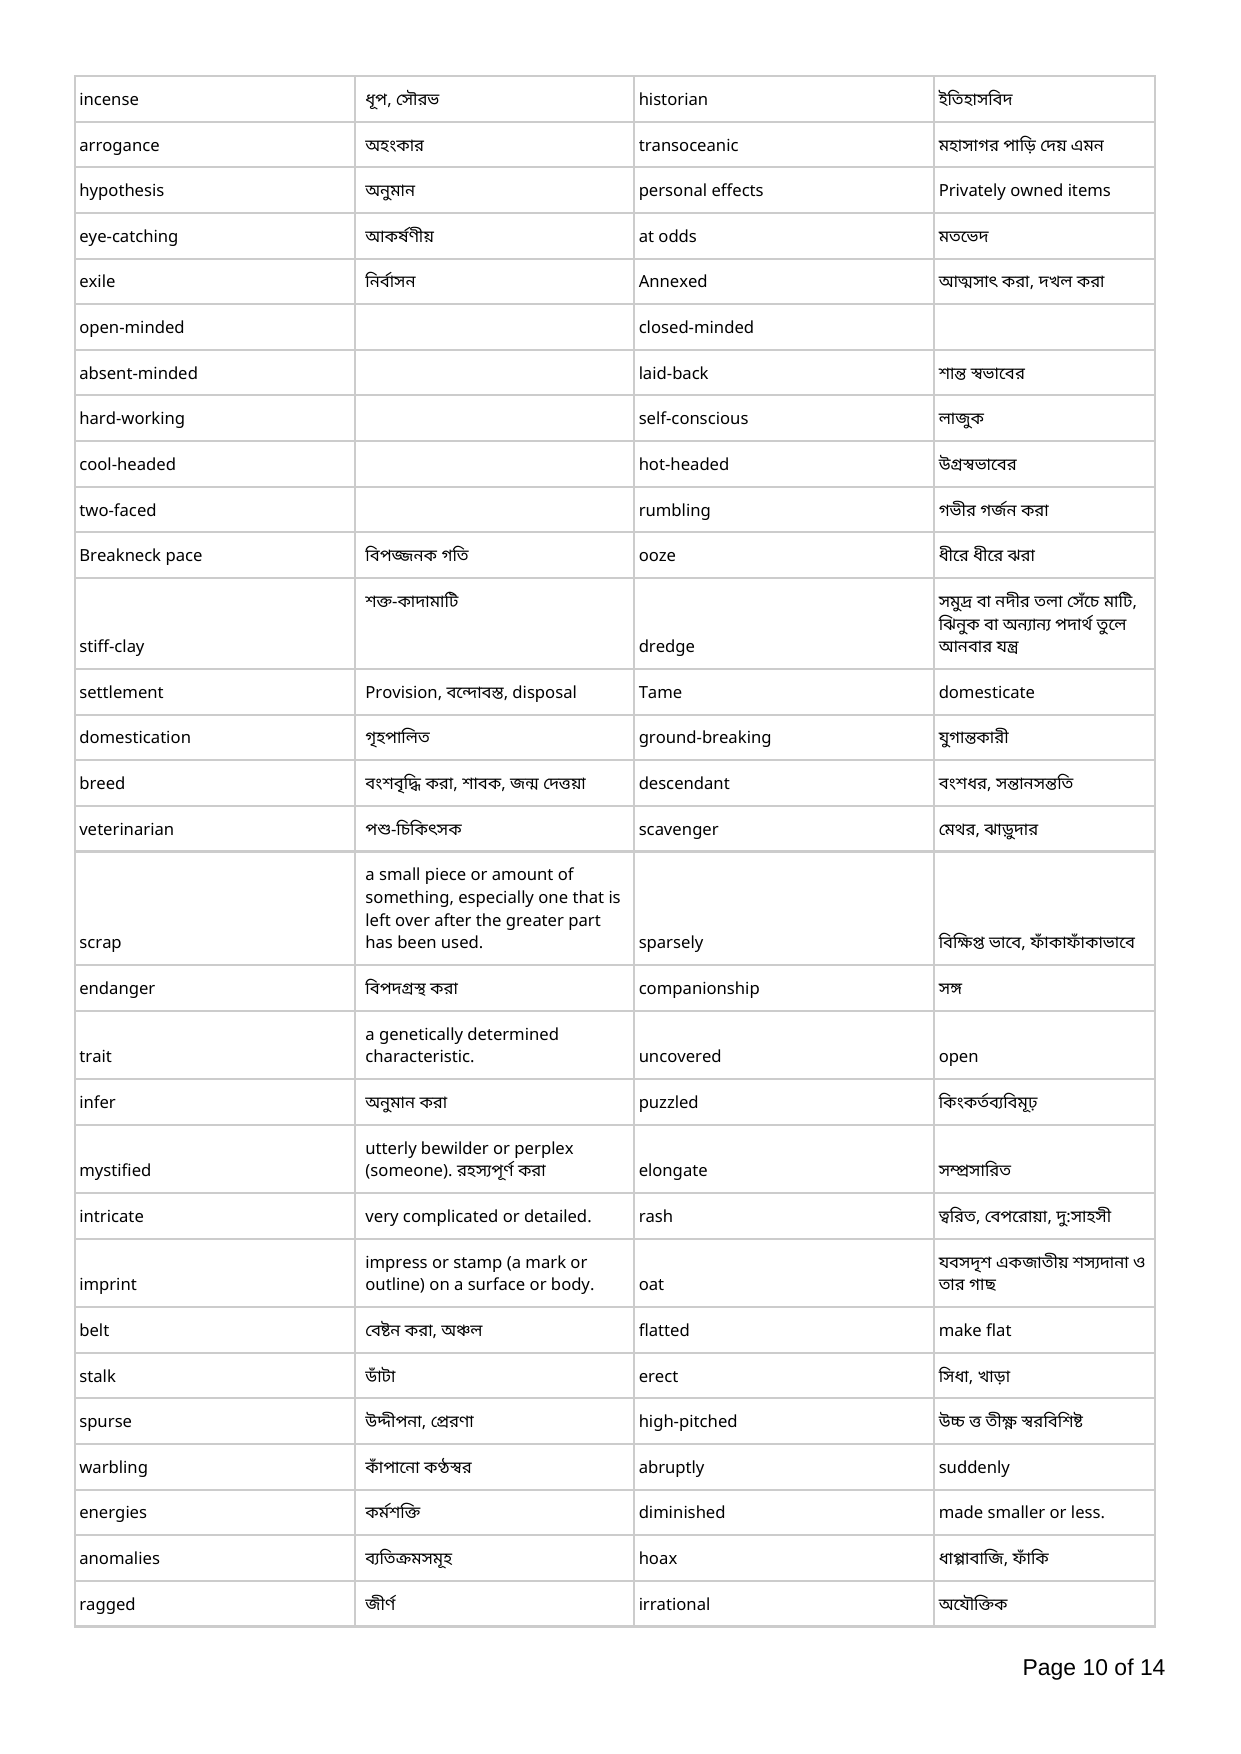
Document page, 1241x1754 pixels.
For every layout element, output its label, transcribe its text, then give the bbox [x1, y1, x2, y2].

table_cell যবসদৃশ একজাতীয় শস্যদানা ও তার গাছ [935, 1240, 1154, 1306]
table_cell made smaller or less. [935, 1491, 1154, 1534]
table_cell অহংকার [356, 123, 633, 166]
table_cell পশু-চিকিৎসক [356, 807, 633, 850]
table_cell sparsely [635, 853, 933, 964]
table_cell ধীরে ধীরে ঝরা [935, 533, 1154, 577]
table_cell লাজুক [935, 396, 1154, 440]
table_cell historian [635, 77, 933, 121]
table_cell Provision, বন্দোবস্ত, disposal [356, 670, 633, 713]
table_cell ground-breaking [635, 716, 933, 759]
table_cell make flat [935, 1308, 1154, 1352]
table_cell breed [76, 761, 354, 805]
table_cell কিংকর্তব্যবিমূঢ় [935, 1080, 1154, 1124]
table_cell অনুমান [356, 168, 633, 212]
table_cell at odds [635, 214, 933, 257]
table_cell erect [635, 1354, 933, 1397]
table_cell উগ্রস্বভাবের [935, 442, 1154, 486]
table_cell uncovered [635, 1012, 933, 1078]
table_cell open [935, 1012, 1154, 1078]
table_cell ধূপ, সৌরভ [356, 77, 633, 121]
table_cell বিক্ষিপ্ত ভাবে, ফাঁকাফাঁকাভাবে [935, 853, 1154, 964]
table_cell [356, 442, 633, 486]
table_cell গৃহপালিত [356, 716, 633, 759]
table_cell puzzled [635, 1080, 933, 1124]
table_cell transoceanic [635, 123, 933, 166]
table_cell imprint [76, 1240, 354, 1306]
table_cell settlement [76, 670, 354, 713]
table_cell endanger [76, 966, 354, 1010]
table_cell laid-back [635, 351, 933, 394]
table_cell Annexed [635, 260, 933, 303]
table_cell ragged [76, 1582, 354, 1625]
table_cell companionship [635, 966, 933, 1010]
table_cell absent-minded [76, 351, 354, 394]
table_cell অনুমান করা [356, 1080, 633, 1124]
table_cell self-conscious [635, 396, 933, 440]
table_cell ooze [635, 533, 933, 577]
table_cell উচ্চ ত্ত তীক্ষ্ণ স্বরবিশিষ্ট [935, 1399, 1154, 1443]
table_cell exile [76, 260, 354, 303]
table_cell মতভেদ [935, 214, 1154, 257]
table_cell descendant [635, 761, 933, 805]
table_cell শান্ত স্বভাবের [935, 351, 1154, 394]
table_cell eye-catching [76, 214, 354, 257]
table_cell সিধা, খাড়া [935, 1354, 1154, 1397]
table_cell ইতিহাসবিদ [935, 77, 1154, 121]
table_cell rumbling [635, 488, 933, 531]
table_cell belt [76, 1308, 354, 1352]
table_cell closed-minded [635, 305, 933, 349]
table_cell personal effects [635, 168, 933, 212]
table_cell impress or stamp (a mark or outline) on a surface or body. [356, 1240, 633, 1306]
table_cell domestication [76, 716, 354, 759]
table_cell rash [635, 1194, 933, 1238]
table_cell বিপজ্জনক গতি [356, 533, 633, 577]
table_cell ধাপ্পাবাজি, ফাঁকি [935, 1536, 1154, 1580]
table_cell energies [76, 1491, 354, 1534]
table_cell বংশবৃদ্ধি করা, শাবক, জন্ম দেত্তয়া [356, 761, 633, 805]
table_cell Tame [635, 670, 933, 713]
table_cell flatted [635, 1308, 933, 1352]
table_cell [356, 396, 633, 440]
table_cell মেথর, ঝাড়ুদার [935, 807, 1154, 850]
table_cell spurse [76, 1399, 354, 1443]
table_cell oat [635, 1240, 933, 1306]
table_cell scrap [76, 853, 354, 964]
table_cell very complicated or detailed. [356, 1194, 633, 1238]
table_cell trait [76, 1012, 354, 1078]
table_cell stiff-clay [76, 579, 354, 668]
table_cell a small piece or amount of something, especially one that is left over after the greater part has been used. [356, 853, 633, 964]
table_cell domesticate [935, 670, 1154, 713]
table_cell কাঁপানো কণ্ঠস্বর [356, 1445, 633, 1488]
table_cell hard-working [76, 396, 354, 440]
table_cell ডাঁটা [356, 1354, 633, 1397]
table_cell [356, 305, 633, 349]
table_cell hot-headed [635, 442, 933, 486]
table_cell সম্প্রসারিত [935, 1126, 1154, 1192]
table_cell সমুদ্র বা নদীর তলা সেঁচে মাটি, ঝিনুক বা অন্যান্য পদার্থ তুলে আনবার যন্ত্র [935, 579, 1154, 668]
table_cell arrogance [76, 123, 354, 166]
table_cell stalk [76, 1354, 354, 1397]
table_cell suddenly [935, 1445, 1154, 1488]
table_cell cool-headed [76, 442, 354, 486]
table_cell diminished [635, 1491, 933, 1534]
table_cell বিপদগ্রস্থ করা [356, 966, 633, 1010]
table_cell ত্বরিত, বেপরোয়া, দু:সাহসী [935, 1194, 1154, 1238]
table_cell [356, 351, 633, 394]
table_cell যুগান্তকারী [935, 716, 1154, 759]
table_cell আত্মসাৎ করা, দখল করা [935, 260, 1154, 303]
table_cell Breakneck pace [76, 533, 354, 577]
table_cell hypothesis [76, 168, 354, 212]
table_cell open-minded [76, 305, 354, 349]
table_cell infer [76, 1080, 354, 1124]
table_cell জীর্ণ [356, 1582, 633, 1625]
table_cell utterly bewilder or perplex (someone). রহস্যপূর্ণ করা [356, 1126, 633, 1192]
table_cell scavenger [635, 807, 933, 850]
table_cell অযৌক্তিক [935, 1582, 1154, 1625]
table_cell mystified [76, 1126, 354, 1192]
table_cell [935, 305, 1154, 349]
table_cell high-pitched [635, 1399, 933, 1443]
table_cell নির্বাসন [356, 260, 633, 303]
table_cell বেষ্টন করা, অঞ্চল [356, 1308, 633, 1352]
table_cell সঙ্গ [935, 966, 1154, 1010]
table_cell dredge [635, 579, 933, 668]
table_cell veterinarian [76, 807, 354, 850]
table_cell hoax [635, 1536, 933, 1580]
table_cell উদ্দীপনা, প্রেরণা [356, 1399, 633, 1443]
table_cell abruptly [635, 1445, 933, 1488]
table_cell ব্যতিক্রমসমূহ [356, 1536, 633, 1580]
table_cell বংশধর, সন্তানসন্ততি [935, 761, 1154, 805]
table_cell আকর্ষণীয় [356, 214, 633, 257]
table_cell a genetically determined characteristic. [356, 1012, 633, 1078]
table_cell incense [76, 77, 354, 121]
table_cell irrational [635, 1582, 933, 1625]
table_cell শক্ত-কাদামাটি [356, 579, 633, 668]
table_cell intricate [76, 1194, 354, 1238]
table_cell [356, 488, 633, 531]
table_cell two-faced [76, 488, 354, 531]
table_cell warbling [76, 1445, 354, 1488]
table_cell elongate [635, 1126, 933, 1192]
table_cell anomalies [76, 1536, 354, 1580]
table_cell কর্মশক্তি [356, 1491, 633, 1534]
table_cell Privately owned items [935, 168, 1154, 212]
table_cell গভীর গর্জন করা [935, 488, 1154, 531]
table_cell মহাসাগর পাড়ি দেয় এমন [935, 123, 1154, 166]
